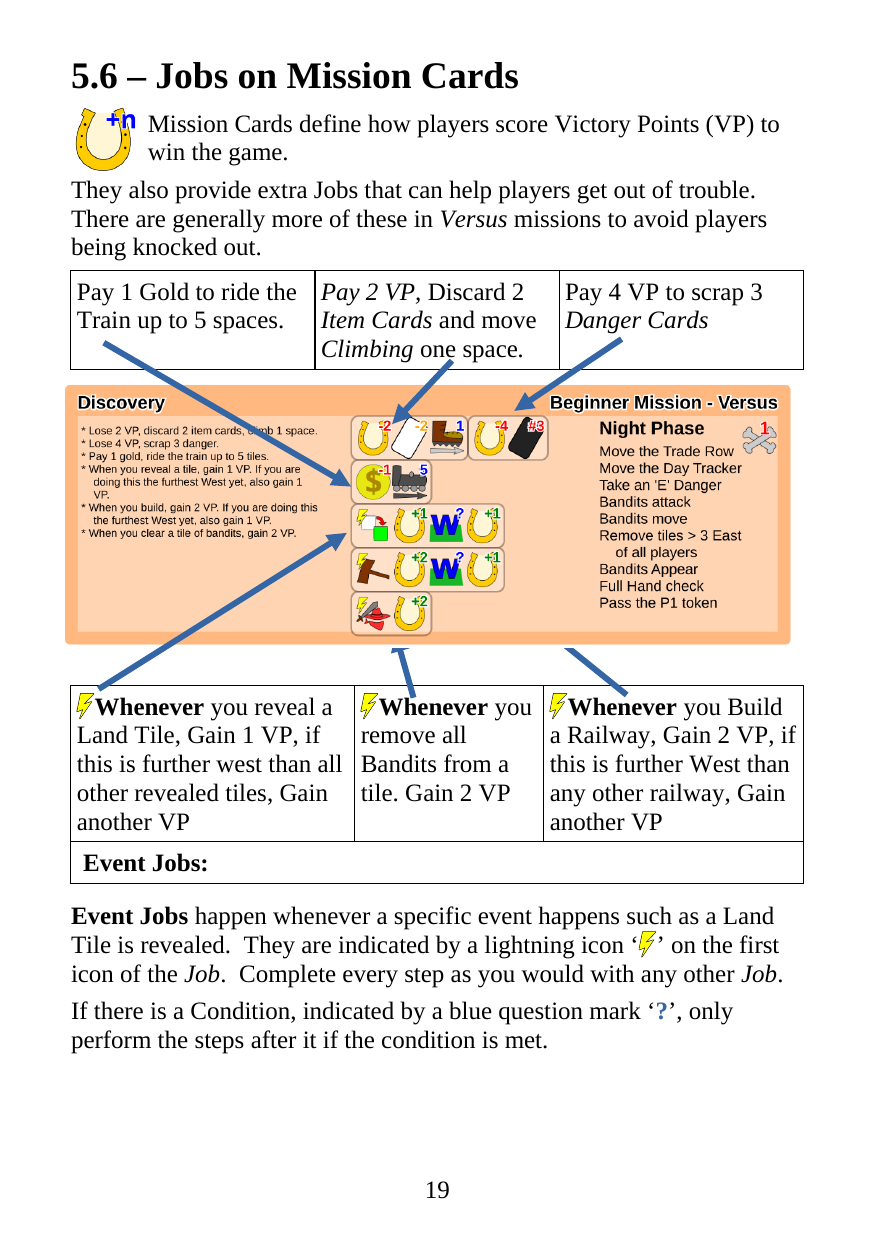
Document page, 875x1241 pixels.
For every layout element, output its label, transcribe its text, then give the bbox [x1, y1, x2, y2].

table_header Whenever you remove all Bandits from a tile. Gain 2 VP [355, 686, 543, 841]
text If there is a Condition, indicated by a blue question mark ‘?’, only perform the steps after it if the condition is met. [71, 996, 803, 1054]
table_cell Event Jobs: [71, 842, 803, 882]
text Mission Cards define how players score Victory Points (VP) to win the game. [136, 109, 803, 166]
table_header Pay 1 Gold to ride the Train up to 5 spaces. [71, 271, 314, 368]
text Event Jobs happen whenever a specific event happens such as a Land Tile is revealed. They are indicated by a lightning icon ‘’ on the first icon of the Job. Complete every step as you would with any other Job. [71, 901, 803, 987]
picture [70, 106, 136, 172]
text They also provide extra Jobs that can help players get out of trouble. There are generally more of these in Versus missions to avoid players being knocked out. [71, 175, 803, 261]
table_header Whenever you reveal a Land Tile, Gain 1 VP, if this is further west than all other revealed tiles, Gain another VP [71, 686, 354, 841]
table_header Pay 2 VP, Discard 2 Item Cards and move Climbing one space. [316, 271, 559, 368]
subtitle 5.6 – Jobs on Mission Cards [71, 53, 803, 96]
table_header Whenever you Build a Railway, Gain 2 VP, if this is further West than any other railway, Gain another VP [544, 686, 803, 841]
table_header Pay 4 VP to scrap 3 Danger Cards [560, 271, 803, 368]
picture [61, 381, 794, 648]
